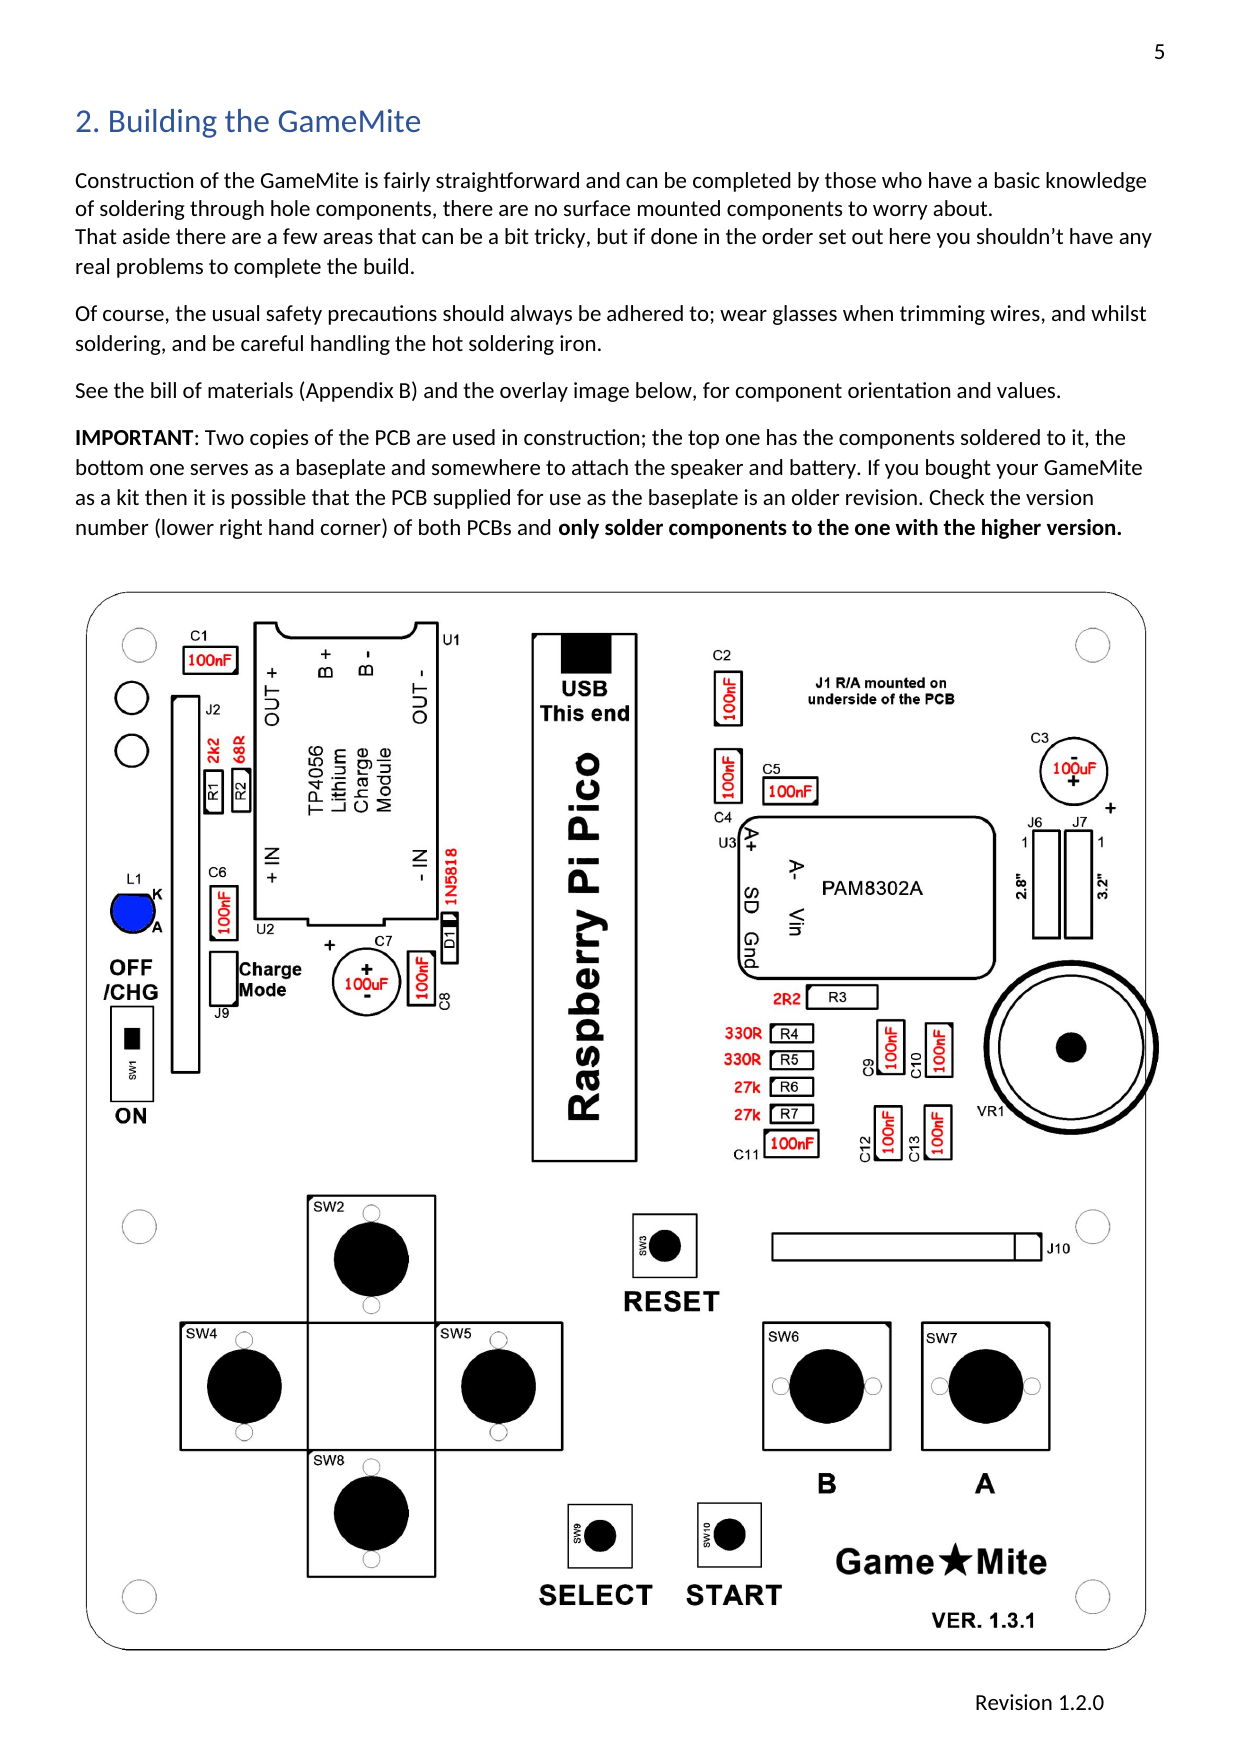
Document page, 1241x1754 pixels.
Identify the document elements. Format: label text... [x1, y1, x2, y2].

subtitle 2. Building the GameMite [75, 100, 1165, 141]
text IMPORTANT: Two copies of the PCB are used in construction; the top one has the components soldered to it, the bottom one serves as a baseplate and somewhere to attach the speaker and battery. If you bought your GameMite as a kit then it is possible that the PCB supplied for use as the baseplate is an older revision. Check the version number (lower right hand corner) of both PCBs and only solder components to the one with the higher version. [75, 423, 1165, 541]
text That aside there are a few areas that can be a bit tricky, but if done in the order set out here you shouldn’t have any real problems to complete the build. [75, 222, 1165, 280]
text Construction of the GameMite is fairly straightforward and can be completed by those who have a basic knowledge of soldering through hole components, there are no surface mounted components to worry about. [75, 166, 1165, 222]
text See the bill of materials (Appendix B) and the overlay image below, for component orientation and values. [75, 376, 1165, 404]
text Of course, the usual safety precautions should always be adhered to; wear glasses when trimming wires, and whilst soldering, and be careful handling the hot soldering iron. [75, 299, 1165, 357]
picture [75, 579, 1166, 1658]
